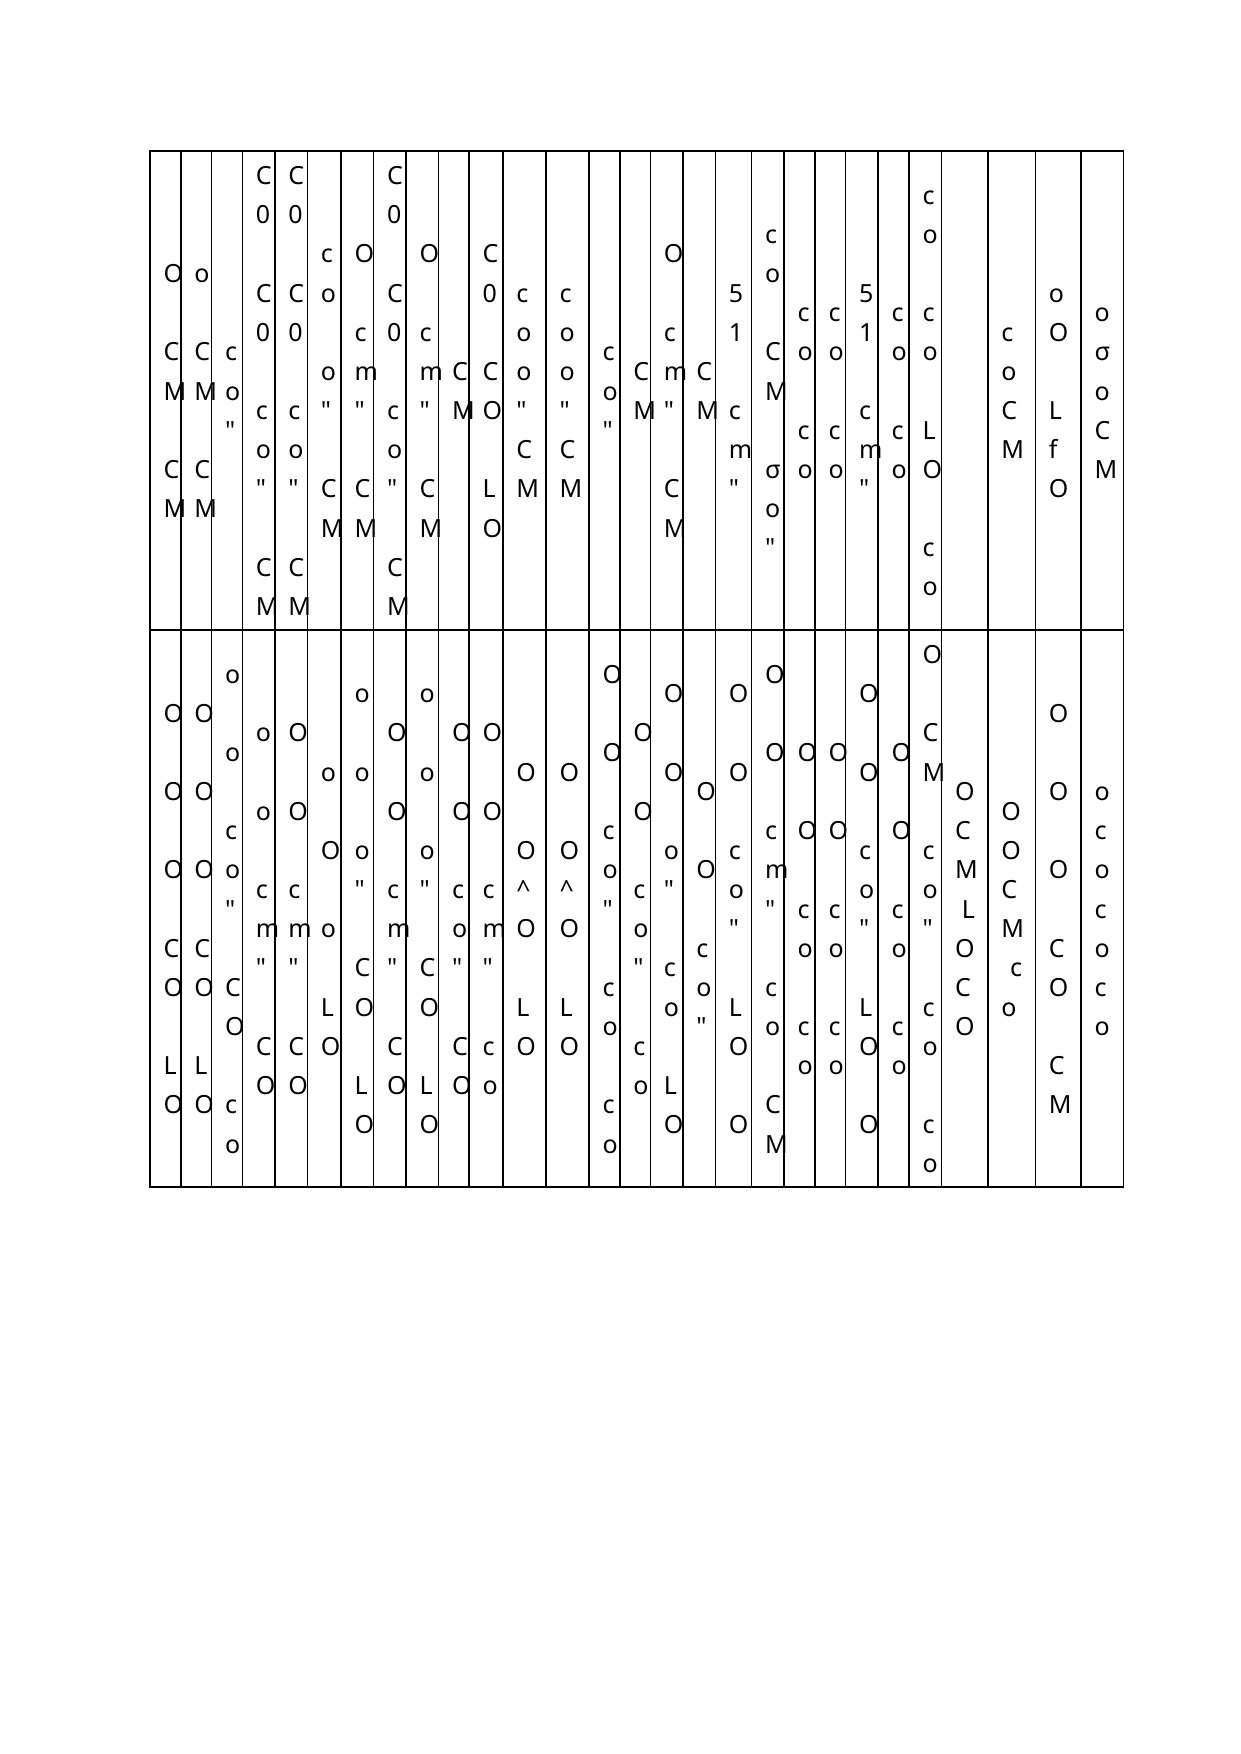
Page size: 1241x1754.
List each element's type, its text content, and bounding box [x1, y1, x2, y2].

table_cell co" [590, 152, 619, 629]
table_cell O O co co [785, 631, 814, 1186]
table_cell ο ο ο" CO LO [342, 631, 373, 1186]
table_cell ο ο ο" CO LO [407, 631, 438, 1186]
table_cell C0 C0 co" CM [276, 152, 307, 629]
table_cell O O O CO CM [1036, 631, 1080, 1186]
table_cell O O cm" co [470, 631, 502, 1186]
table_cell O O O CO LO [151, 631, 180, 1186]
table_cell Ο cm" CM [407, 152, 438, 629]
table_cell O O co co [816, 631, 845, 1186]
table_cell O O o" co LO [651, 631, 682, 1186]
table_cell O O co" co [621, 631, 650, 1186]
table_cell co o" CM [504, 152, 545, 629]
table_cell C0 CO LO [470, 152, 502, 629]
table_cell co co LO co [910, 152, 941, 629]
table_cell co co [879, 152, 908, 629]
table_cell O cm" CM [651, 152, 682, 629]
table_cell ο ο co" CO co [212, 631, 242, 1186]
table_cell O O co" LO O [716, 631, 751, 1186]
table_cell O O co" co co [590, 631, 619, 1186]
table_cell ο O LfO [1036, 152, 1080, 629]
table_cell Ο Ο Ο CO LO [182, 631, 211, 1186]
table_cell CM [684, 152, 715, 629]
table_cell ο ο cm" CO [243, 631, 274, 1186]
table_cell co CM [989, 152, 1035, 629]
table_cell CM [621, 152, 650, 629]
table_cell [942, 152, 987, 629]
table_cell ο σο CM [1082, 152, 1123, 629]
table_cell C0 C0 co" CM [374, 152, 405, 629]
table_cell O CM co" co co [910, 631, 941, 1186]
table_cell O O^ O LO [547, 631, 588, 1186]
table_cell co co [816, 152, 845, 629]
table_cell O O co co [879, 631, 908, 1186]
table_cell O O co" [684, 631, 715, 1186]
table_cell 51 cm" [846, 152, 877, 629]
table_cell co co [785, 152, 814, 629]
table_cell O CM CM [151, 152, 180, 629]
table_cell O O co" LO O [846, 631, 877, 1186]
table_cell O O cm" co CM [752, 631, 783, 1186]
table_cell co" [212, 152, 242, 629]
table_cell O O^ O LO [504, 631, 545, 1186]
table_cell ο CM CM [182, 152, 211, 629]
table_cell ο Ο ο LO [308, 631, 340, 1186]
table_cell Ο cm" CM [342, 152, 373, 629]
table_cell CM [439, 152, 468, 629]
table_cell O O CM co [989, 631, 1035, 1186]
table_cell O CM LOCO [942, 631, 987, 1186]
table_cell 51 cm" [716, 152, 751, 629]
table_cell Ο Ο co" CO [439, 631, 468, 1186]
table_cell Ο Ο cm" CO [276, 631, 307, 1186]
table_cell co CM σο" [752, 152, 783, 629]
table_cell Ο Ο cm" CO [374, 631, 405, 1186]
table_cell ο co coco [1082, 631, 1123, 1186]
table_cell C0 C0 co" CM [243, 152, 274, 629]
table_cell co o" CM [547, 152, 588, 629]
table_cell co ο" CM [308, 152, 340, 629]
